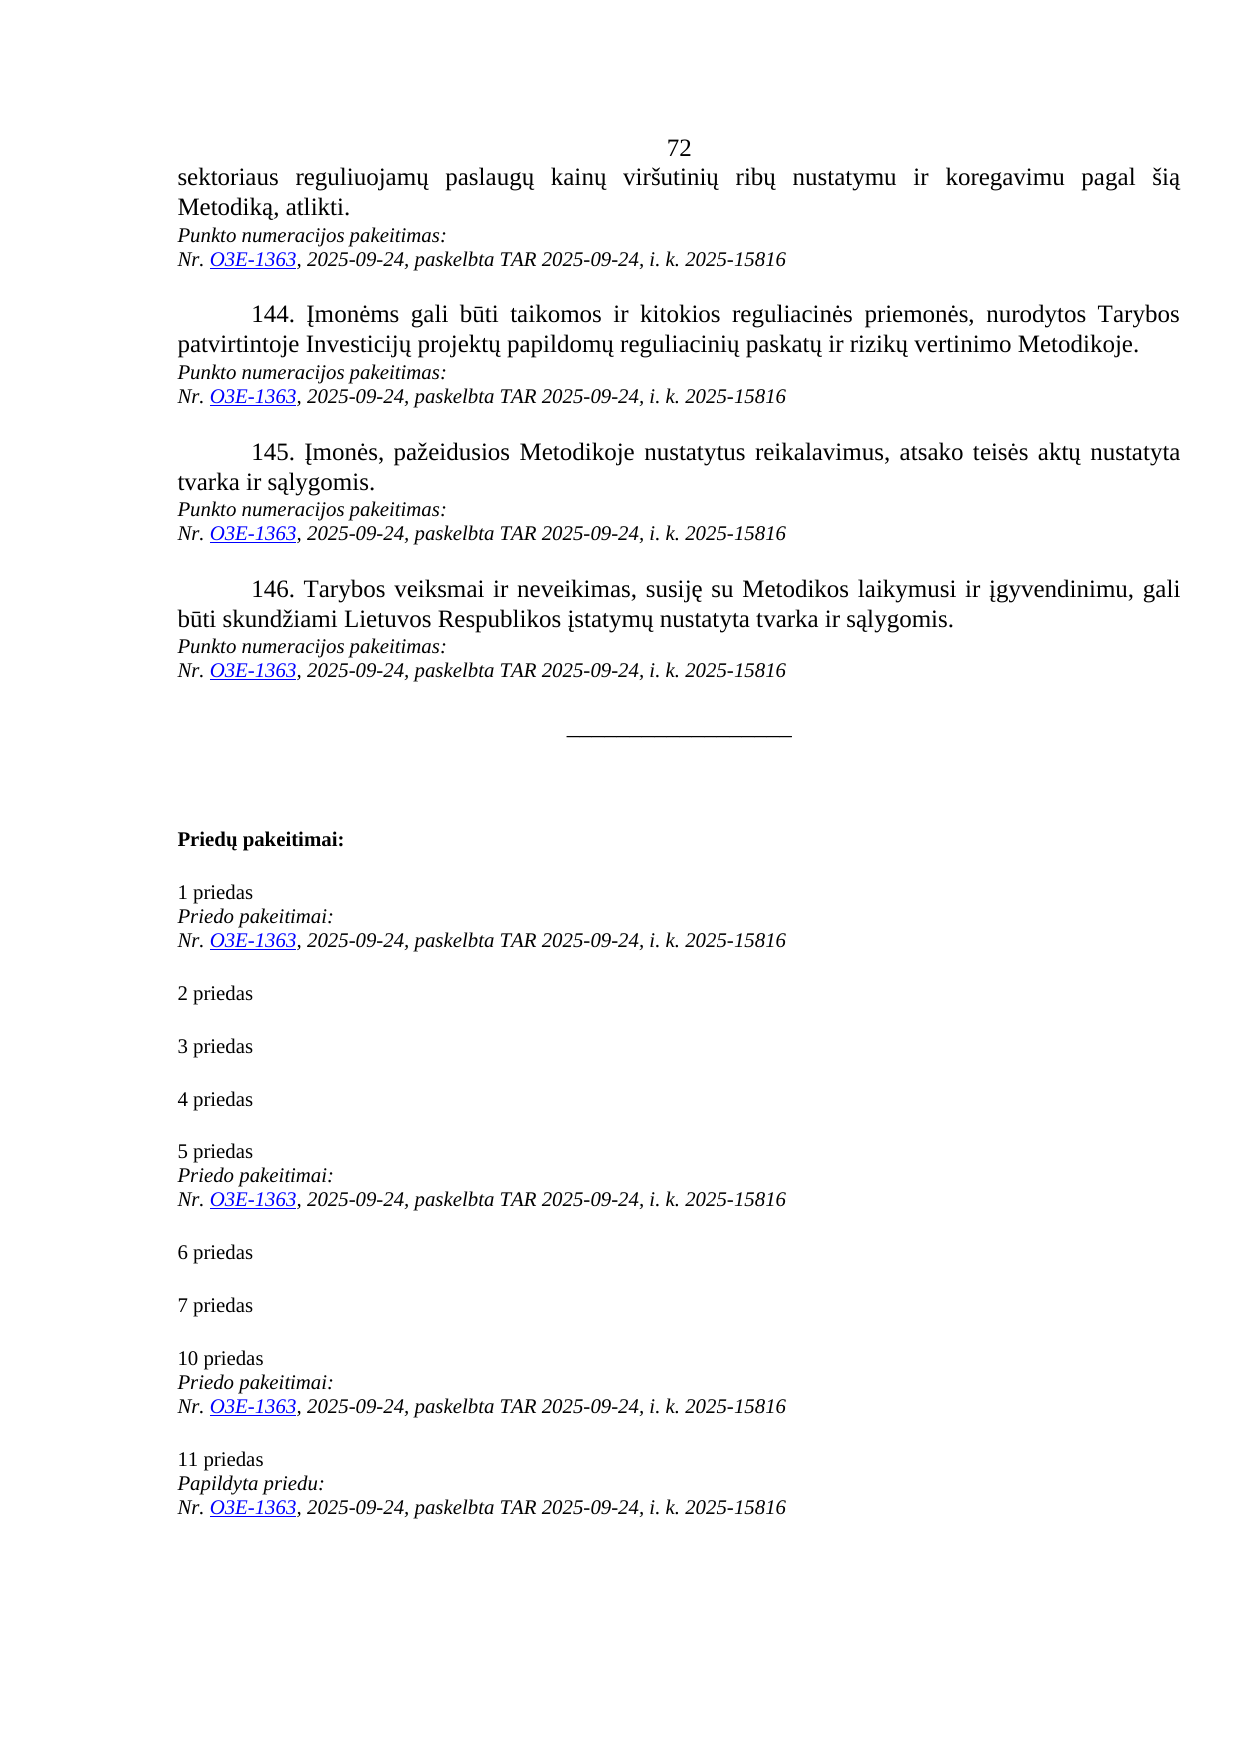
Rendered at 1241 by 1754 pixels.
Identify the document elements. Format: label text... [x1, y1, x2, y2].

text 3 priedas [177, 1034, 1181, 1058]
text 6 priedas [177, 1240, 1181, 1264]
text sektoriaus reguliuojamų paslaugų kainų viršutinių ribų nustatymu ir koregavimu pagal šią Metodiką, atlikti. [177, 162, 1181, 221]
text Nr. O3E-1363, 2025-09-24, paskelbta TAR 2025-09-24, i. k. 2025-15816 [177, 384, 1181, 408]
text Priedo pakeitimai: [177, 1370, 1181, 1394]
text Punkto numeracijos pakeitimas: [177, 360, 1181, 384]
text Nr. O3E-1363, 2025-09-24, paskelbta TAR 2025-09-24, i. k. 2025-15816 [177, 1394, 1181, 1418]
text Nr. O3E-1363, 2025-09-24, paskelbta TAR 2025-09-24, i. k. 2025-15816 [177, 1187, 1181, 1211]
text 144. Įmonėms gali būti taikomos ir kitokios reguliacinės priemonės, nurodytos Tarybos patvirtintoje Investicijų projektų papildomų reguliacinių paskatų ir rizikų vertinimo Metodikoje. [177, 299, 1181, 358]
text Punkto numeracijos pakeitimas: [177, 497, 1181, 521]
text __________________ [177, 711, 1181, 739]
text Nr. O3E-1363, 2025-09-24, paskelbta TAR 2025-09-24, i. k. 2025-15816 [177, 521, 1181, 545]
text 5 priedas [177, 1139, 1181, 1163]
text 10 priedas [177, 1346, 1181, 1370]
text 11 priedas [177, 1447, 1181, 1471]
text Priedo pakeitimai: [177, 1163, 1181, 1187]
text Priedų pakeitimai: [177, 827, 1181, 851]
text Nr. O3E-1363, 2025-09-24, paskelbta TAR 2025-09-24, i. k. 2025-15816 [177, 928, 1181, 952]
text Nr. O3E-1363, 2025-09-24, paskelbta TAR 2025-09-24, i. k. 2025-15816 [177, 1495, 1181, 1519]
text 145. Įmonės, pažeidusios Metodikoje nustatytus reikalavimus, atsako teisės aktų nustatyta tvarka ir sąlygomis. [177, 437, 1181, 495]
text Nr. O3E-1363, 2025-09-24, paskelbta TAR 2025-09-24, i. k. 2025-15816 [177, 247, 1181, 271]
text 1 priedas [177, 880, 1181, 904]
text 146. Tarybos veiksmai ir neveikimas, susiję su Metodikos laikymusi ir įgyvendinimu, gali būti skundžiami Lietuvos Respublikos įstatymų nustatyta tvarka ir sąlygomis. [177, 574, 1181, 632]
text 7 priedas [177, 1293, 1181, 1317]
text 2 priedas [177, 981, 1181, 1005]
text Punkto numeracijos pakeitimas: [177, 634, 1181, 658]
text Papildyta priedu: [177, 1471, 1181, 1495]
text Punkto numeracijos pakeitimas: [177, 223, 1181, 247]
text Priedo pakeitimai: [177, 904, 1181, 928]
text 4 priedas [177, 1086, 1181, 1111]
text Nr. O3E-1363, 2025-09-24, paskelbta TAR 2025-09-24, i. k. 2025-15816 [177, 658, 1181, 682]
